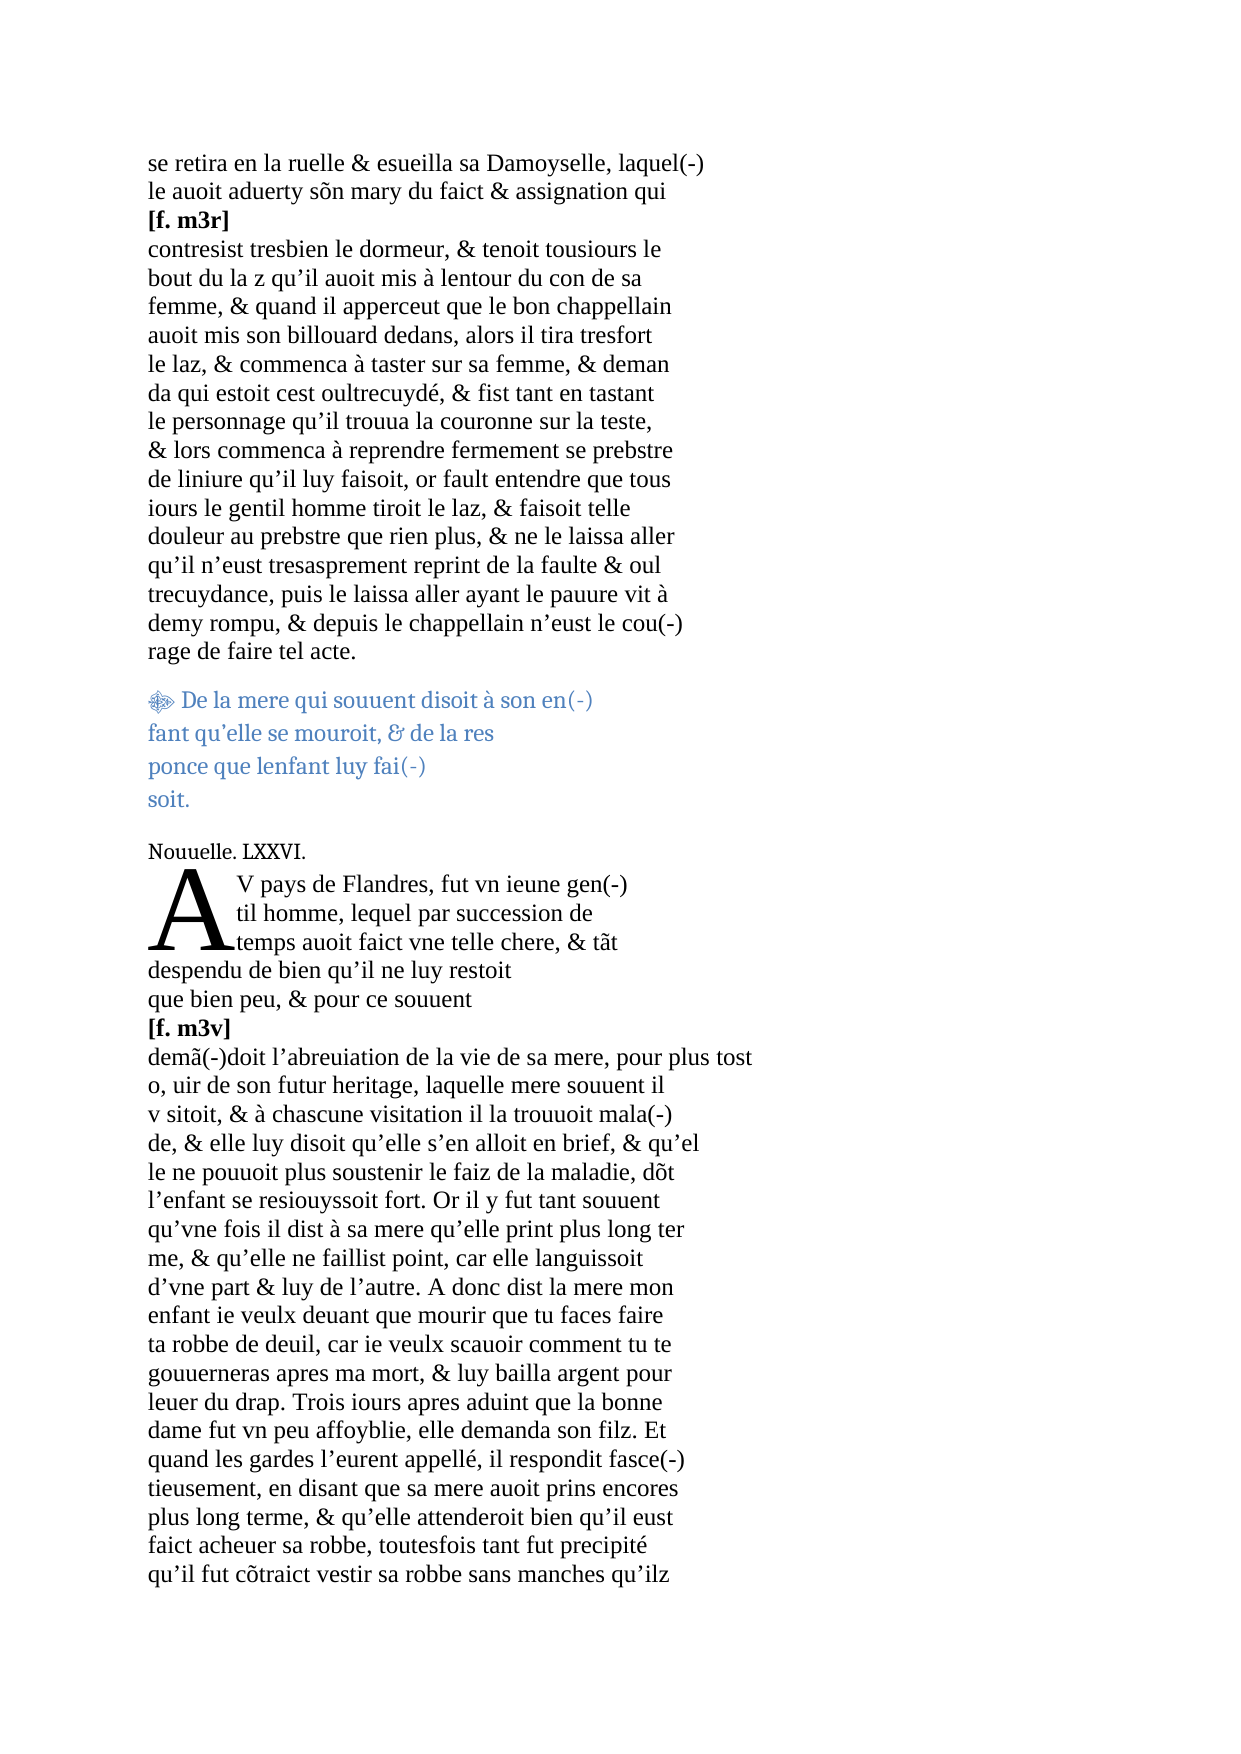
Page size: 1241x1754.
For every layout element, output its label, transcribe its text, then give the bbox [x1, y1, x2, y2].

text se retira en la ruelle & esueilla sa Damoyselle, laquel(-) le auoit aduerty sõn mary du faict & assignation qui [f. m3r] contresist tresbien le dormeur, & tenoit tousiours le bout du la z qu’il auoit mis à lentour du con de sa femme, & quand il apperceut que le bon chappellain auoit mis son billouard dedans, alors il tira tresfort le laz, & commenca à taster sur sa femme, & deman da qui estoit cest oultrecuydé, & fist tant en tastant le personnage qu’il trouua la couronne sur la teste, & lors commenca à reprendre fermement se prebstre de liniure qu’il luy faisoit, or fault entendre que tous iours le gentil homme tiroit le laz, & faisoit telle douleur au prebstre que rien plus, & ne le laissa aller qu’il n’eust tresasprement reprint de la faulte & oul trecuydance, puis le laissa aller ayant le pauure vit à demy rompu, & depuis le chappellain n’eust le cou(-) rage de faire tel acte. [148, 148, 1093, 665]
subtitle Nouuelle. LXXVI. [148, 839, 1093, 865]
text AV pays de Flandres, fut vn ieune gen(-) til homme, lequel par succession de temps auoit faict vne telle chere, & tãt despendu de bien qu’il ne luy restoit que bien peu, & pour ce souuent [f. m3v] demã(-)doit l’abreuiation de la vie de sa mere, pour plus tost o, uir de son futur heritage, laquelle mere souuent il v sitoit, & à chascune visitation il la trouuoit mala(-) de, & elle luy disoit qu’elle s’en alloit en brief, & qu’el le ne pouuoit plus soustenir le faiz de la maladie, dõt l’enfant se resiouyssoit fort. Or il y fut tant souuent qu’vne fois il dist à sa mere qu’elle print plus long ter me, & qu’elle ne faillist point, car elle languissoit d’vne part & luy de l’autre. A donc dist la mere mon enfant ie veulx deuant que mourir que tu faces faire ta robbe de deuil, car ie veulx scauoir comment tu te gouuerneras apres ma mort, & luy bailla argent pour leuer du drap. Trois iours apres aduint que la bonne dame fut vn peu affoyblie, elle demanda son filz. Et quand les gardes l’eurent appellé, il respondit fasce(-) tieusement, en disant que sa mere auoit prins encores plus long terme, & qu’elle attenderoit bien qu’il eust faict acheuer sa robbe, toutesfois tant fut precipité qu’il fut cõtraict vestir sa robbe sans manches qu’ilz [148, 869, 1093, 1588]
subtitle ❧ De la mere qui souuent disoit à son en(-) fant qu’elle se mouroit, & de la res ponce que lenfant luy fai(-) soit. [148, 686, 1093, 814]
